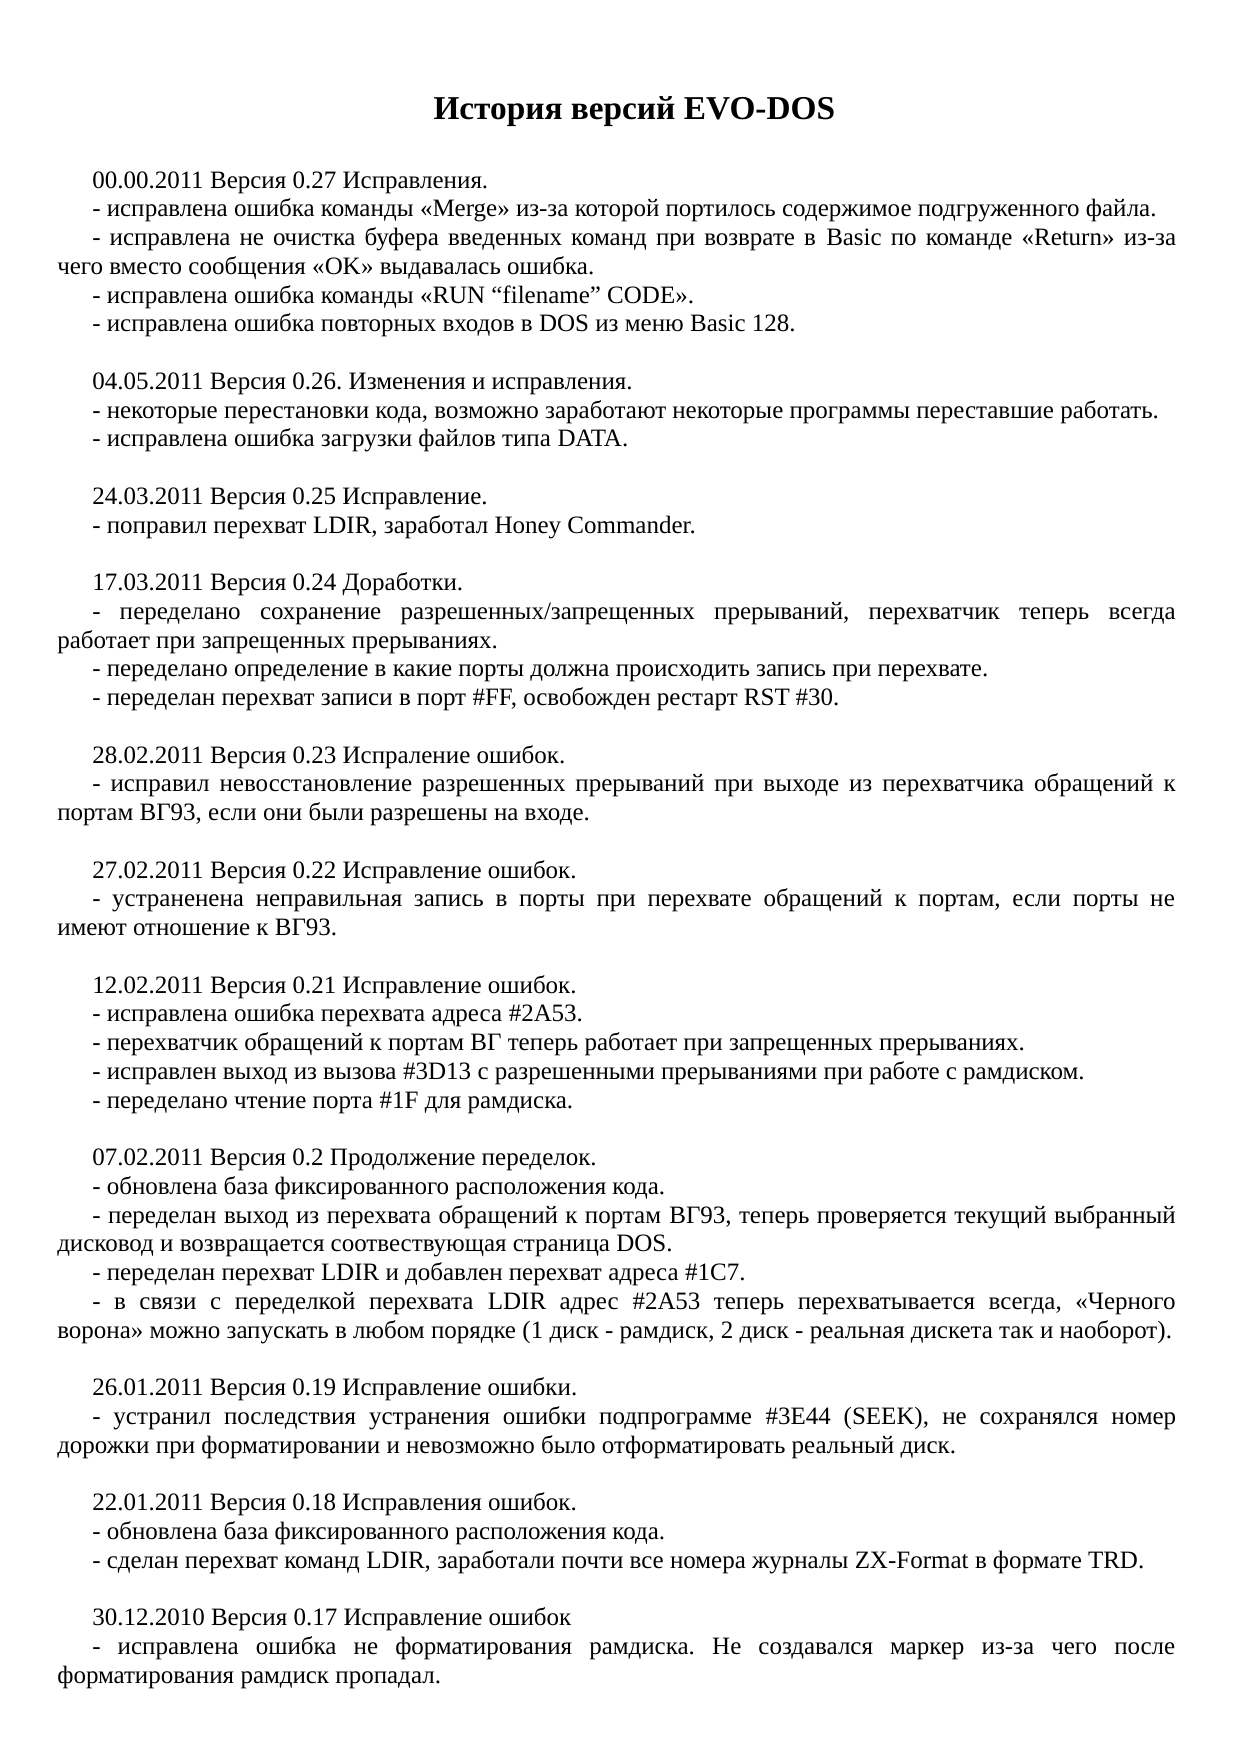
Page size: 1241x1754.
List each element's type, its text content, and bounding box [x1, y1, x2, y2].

text 04.05.2011 Версия 0.26. Изменения и исправления. [57, 366, 1176, 395]
text - устранил последствия устранения ошибки подпрограмме #3E44 (SEEK), не сохранялся номер дорожки при форматировании и невозможно было отформатировать реальный диск. [57, 1401, 1176, 1458]
text - исправлен выход из вызова #3D13 с разрешенными прерываниями при работе с рамдиском. [57, 1056, 1176, 1085]
text - поправил перехват LDIR, заработал Honey Commander. [57, 510, 1176, 538]
text 27.02.2011 Версия 0.22 Исправление ошибок. [57, 855, 1176, 883]
text - исправлена ошибка перехвата адреса #2A53. [57, 998, 1176, 1027]
text - переделан перехват записи в порт #FF, освобожден рестарт RST #30. [57, 682, 1176, 711]
text - исправлена не очистка буфера введенных команд при возврате в Basic по команде «Return» из-за чего вместо сообщения «OK» выдавалась ошибка. [57, 222, 1176, 280]
text - в связи с переделкой перехвата LDIR адрес #2A53 теперь перехватывается всегда, «Черного ворона» можно запускать в любом порядке (1 диск - рамдиск, 2 диск - реальная дискета так и наоборот). [57, 1286, 1176, 1343]
text 28.02.2011 Версия 0.23 Испраление ошибок. [57, 740, 1176, 768]
text - некоторые перестановки кода, возможно заработают некоторые программы переставшие работать. [57, 395, 1176, 423]
text - переделано определение в какие порты должна происходить запись при перехвате. [57, 653, 1176, 682]
text - обновлена база фиксированного расположения кода. [57, 1516, 1176, 1545]
text - устраненена неправильная запись в порты при перехвате обращений к портам, если порты не имеют отношение к ВГ93. [57, 883, 1176, 941]
text - переделан перехват LDIR и добавлен перехват адреса #1C7. [57, 1257, 1176, 1286]
text - переделан выход из перехвата обращений к портам ВГ93, теперь проверяется текущий выбранный дисковод и возвращается соотвествующая страница DOS. [57, 1200, 1176, 1257]
text - обновлена база фиксированного расположения кода. [57, 1171, 1176, 1200]
text - переделано сохранение разрешенных/запрещенных прерываний, перехватчик теперь всегда работает при запрещенных прерываниях. [57, 596, 1176, 653]
text 22.01.2011 Версия 0.18 Исправления ошибок. [57, 1487, 1176, 1516]
text 12.02.2011 Версия 0.21 Исправление ошибок. [57, 970, 1176, 998]
text - исправлена ошибка повторных входов в DOS из меню Basic 128. [57, 308, 1176, 337]
text - исправил невосстановление разрешенных прерываний при выходе из перехватчика обращений к портам ВГ93, если они были разрешены на входе. [57, 768, 1176, 826]
text История версий EVO-DOS [57, 88, 1176, 126]
text 17.03.2011 Версия 0.24 Доработки. [57, 567, 1176, 596]
text 07.02.2011 Версия 0.2 Продолжение переделок. [57, 1142, 1176, 1171]
text - исправлена ошибка загрузки файлов типа DATA. [57, 423, 1176, 452]
text - сделан перехват команд LDIR, заработали почти все номера журналы ZX-Format в формате TRD. [57, 1545, 1176, 1573]
text - перехватчик обращений к портам ВГ теперь работает при запрещенных прерываниях. [57, 1027, 1176, 1056]
text 26.01.2011 Версия 0.19 Исправление ошибки. [57, 1372, 1176, 1401]
text 30.12.2010 Версия 0.17 Исправление ошибок [57, 1602, 1176, 1631]
text - переделано чтение порта #1F для рамдиска. [57, 1085, 1176, 1113]
text 24.03.2011 Версия 0.25 Исправление. [57, 481, 1176, 510]
text - исправлена ошибка не форматирования рамдиска. Не создавался маркер из-за чего после форматирования рамдиск пропадал. [57, 1631, 1176, 1688]
text - исправлена ошибка команды «RUN “filename” CODE». [57, 280, 1176, 308]
text 00.00.2011 Версия 0.27 Исправления. [57, 165, 1176, 193]
text - исправлена ошибка команды «Merge» из-за которой портилось содержимое подгруженного файла. [57, 193, 1176, 222]
